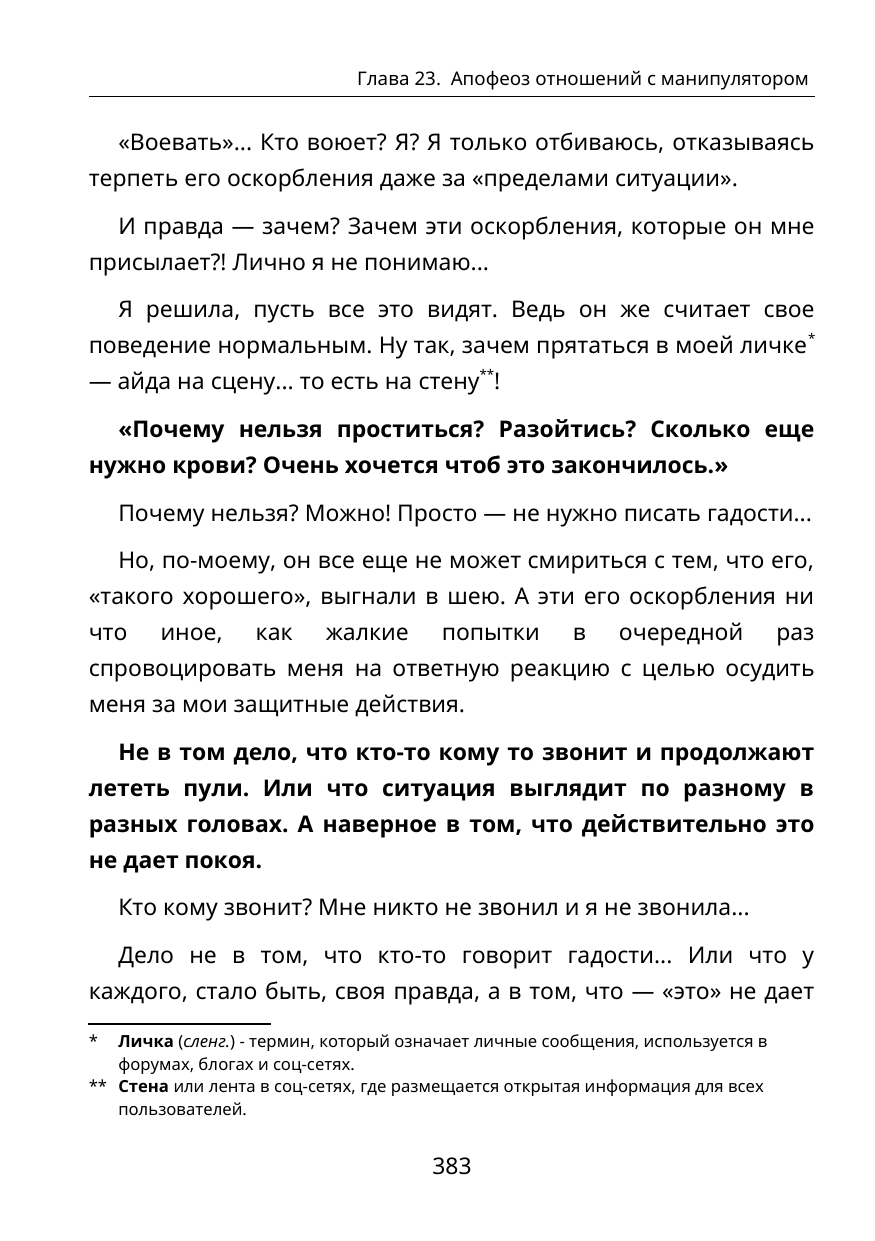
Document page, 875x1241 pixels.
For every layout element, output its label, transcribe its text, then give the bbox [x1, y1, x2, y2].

text Почему нельзя? Можно! Просто — не нужно писать гадости... [88, 497, 815, 528]
text Кто кому звонит? Мне никто не звонил и я не звонила... [88, 891, 815, 922]
text И правда — зачем? Зачем эти оскорбления, которые он мне присылает?! Лично я не понимаю... [88, 210, 815, 277]
text Дело не в том, что кто-то говорит гадости... Или что у каждого, стало быть, своя правда, а в том, что — «это» не дает [88, 939, 815, 1006]
text Не в том дело, что кто-то кому то звонит и продолжают лететь пули. Или что ситуация выглядит по разному в разных головах. А наверное в том, что действительно это не дает покоя. [88, 736, 815, 875]
text Но, по-моему, он все еще не может смириться с тем, что его, «такого хорошего», выгнали в шею. А эти его оскорбления ни что иное, как жалкие попытки в очередной раз спровоцировать меня на ответную реакцию с целью осудить меня за мои защитные действия. [88, 544, 815, 719]
text Стена или лента в соц-сетях, где размещается открытая информация для всех пользователей. [88, 1075, 815, 1120]
text «Почему нельзя проститься? Разойтись? Сколько еще нужно крови? Очень хочется чтоб это закончилось.» [88, 413, 815, 480]
text «Воевать»... Кто воюет? Я? Я только отбиваюсь, отказываясь терпеть его оскорбления даже за «пределами ситуации». [88, 126, 815, 193]
text Я решила, пусть все это видят. Ведь он же считает свое поведение нормальным. Ну так, зачем прятаться в моей личке — айда на сцену... то есть на стену! [88, 293, 815, 396]
text Личка (сленг.) - термин, который означает личные сообщения, используется в форумах, блогах и соц-сетях. [88, 1029, 815, 1075]
